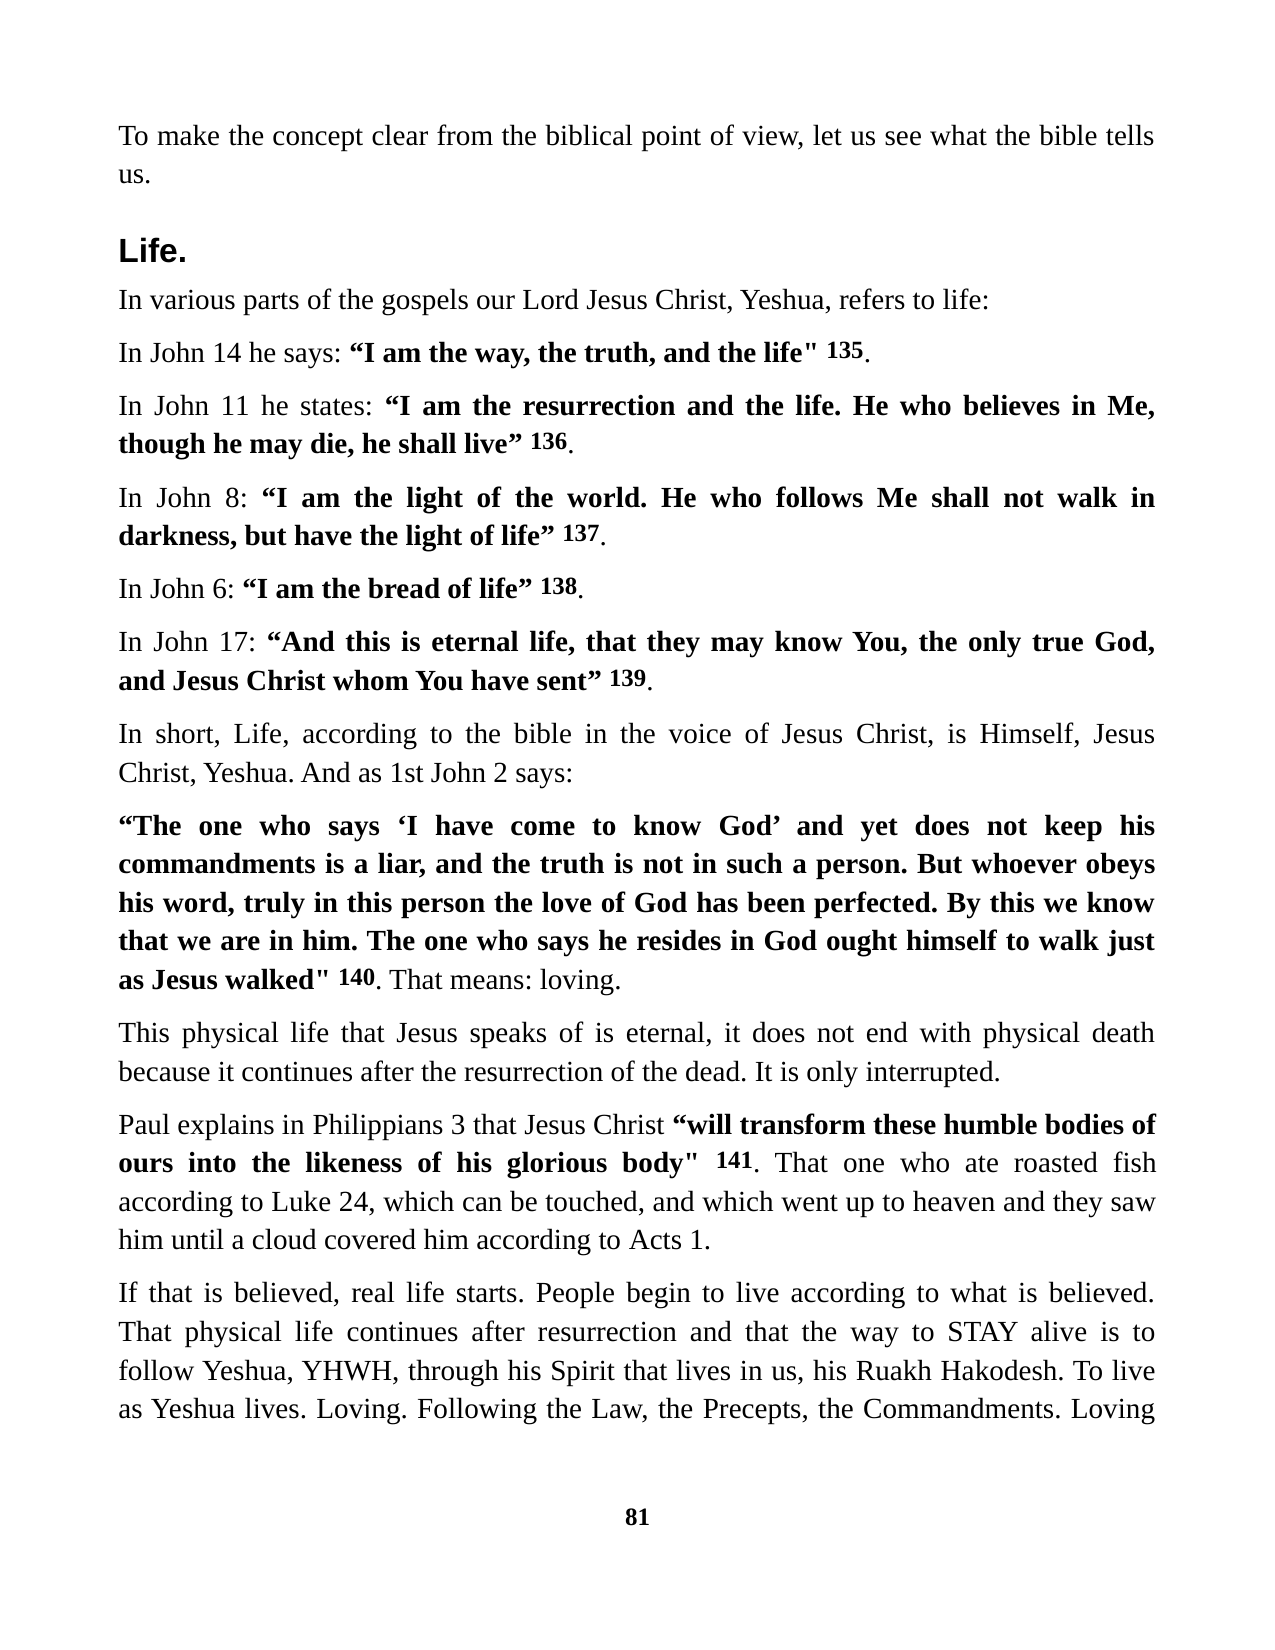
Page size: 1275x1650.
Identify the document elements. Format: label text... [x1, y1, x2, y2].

text To make the concept clear from the biblical point of view, let us see what the bible tells us. [118, 118, 1157, 190]
text Paul explains in Philippians 3 that Jesus Christ “will transform these humble bodies of ours into the likeness of his glorious body" . That one who ate roasted fish according to Luke 24, which can be touched, and which went up to heaven and they saw him until a cloud covered him according to Acts 1. [118, 1107, 1157, 1256]
text In John 11 he states: “I am the resurrection and the life. He who believes in Me, though he may die, he shall live” . [118, 388, 1157, 460]
text “The one who says ‘I have come to know God’ and yet does not keep his commandments is a liar, and the truth is not in such a person. But whoever obeys his word, truly in this person the love of God has been perfected. By this we know that we are in him. The one who says he resides in God ought himself to walk just as Jesus walked" . That means: loving. [118, 808, 1157, 996]
text If that is believed, real life starts. People begin to live according to what is believed. That physical life continues after resurrection and that the way to STAY alive is to follow Yeshua, YHWH, through his Spirit that lives in us, his Ruakh Hakodesh. To live as Yeshua lives. Loving. Following the Law, the Precepts, the Commandments. Loving [118, 1276, 1157, 1425]
text In John 17: “And this is eternal life, that they may know You, the only true God, and Jesus Christ whom You have sent” . [118, 624, 1157, 697]
text In short, Life, according to the bible in the voice of Jesus Christ, is Himself, Jesus Christ, Yeshua. And as 1st John 2 says: [118, 716, 1157, 788]
text In John 8: “I am the light of the world. He who follows Me shall not walk in darkness, but have the light of life” . [118, 480, 1157, 552]
text In John 6: “I am the bread of life” . [118, 571, 1157, 605]
text In John 14 he says: “I am the way, the truth, and the life" . [118, 335, 1157, 368]
subtitle Life. [118, 231, 1157, 269]
text In various parts of the gospels our Lord Jesus Christ, Yeshua, refers to life: [118, 282, 1157, 315]
text This physical life that Jesus speaks of is eternal, it does not end with physical death because it continues after the resurrection of the dead. It is only interrupted. [118, 1015, 1157, 1087]
